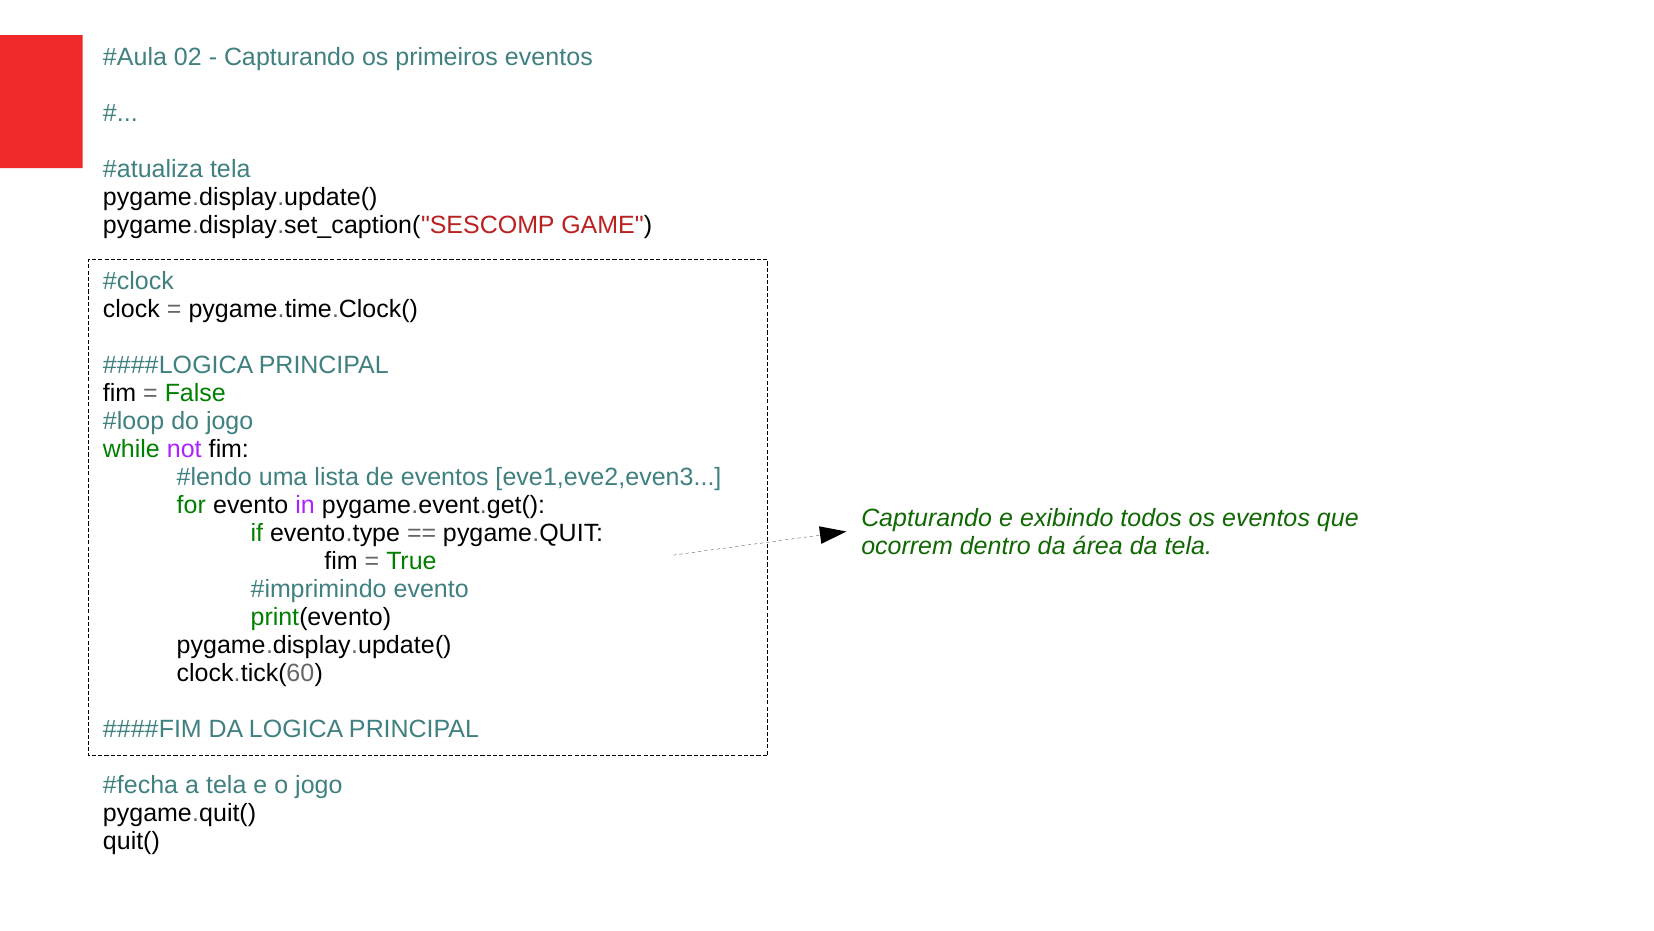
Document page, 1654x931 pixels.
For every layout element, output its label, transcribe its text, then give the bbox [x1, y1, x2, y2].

text_box #Aula 02 - Capturando os primeiros eventos #... #atualiza tela pygame.display.update() pygame.display.set_caption("SESCOMP GAME") #clock clock = pygame.time.Clock() ####LOGICA PRINCIPAL fim = False #loop do jogo while not fim: #lendo uma lista de eventos [eve1,eve2,even3...] for evento in pygame.event.get(): if evento.type == pygame.QUIT: fim = True #imprimindo evento print(evento) pygame.display.update() clock.tick(60) ####FIM DA LOGICA PRINCIPAL #fecha a tela e o jogo pygame.quit() quit() [88, 35, 1152, 862]
text_box Capturando e exibindo todos os eventos que ocorrem dentro da área da tela. [846, 496, 1382, 567]
